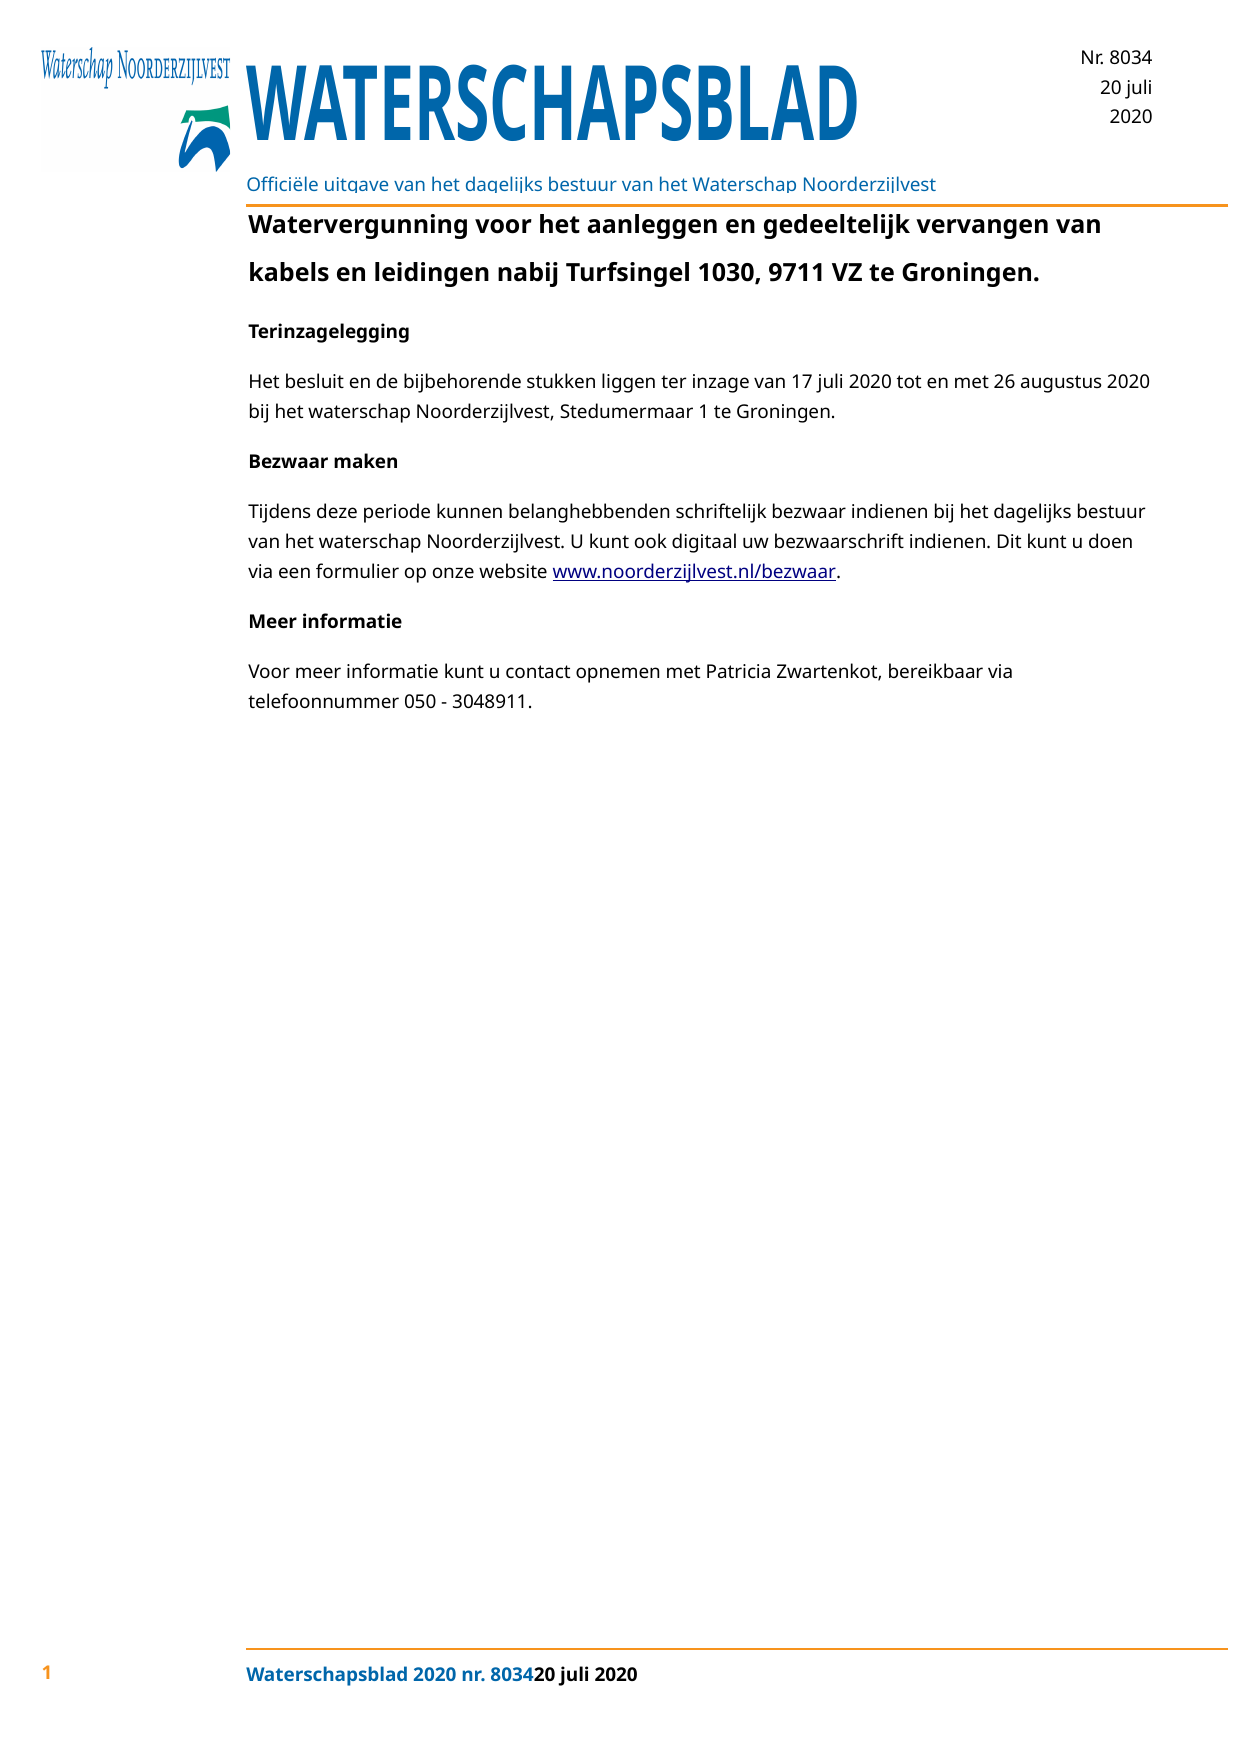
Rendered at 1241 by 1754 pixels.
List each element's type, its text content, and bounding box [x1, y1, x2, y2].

text Meer informatie [248, 608, 1152, 634]
text Tijdens deze periode kunnen belanghebbenden schriftelijk bezwaar indienen bij het dagelijks bestuur van het waterschap Noorderzijlvest. U kunt ook digitaal uw bezwaarschrift indienen. Dit kunt u doen via een formulier op onze website www.noorderzijlvest.nl/bezwaar. [248, 499, 1152, 584]
text Voor meer informatie kunt u contact opnemen met Patricia Zwartenkot, bereikbaar via telefoonnummer 050 - 3048911. [248, 659, 1152, 714]
text Het besluit en de bijbehorende stukken liggen ter inzage van 17 juli 2020 tot en met 26 augustus 2020 bij het waterschap Noorderzijlvest, Stedumermaar 1 te Groningen. [248, 368, 1152, 424]
text Bezwaar maken [248, 448, 1152, 474]
picture [41, 47, 231, 172]
text Watervergunning voor het aanleggen en gedeeltelijk vervangen van kabels en leidingen nabij Turfsingel 1030, 9711 VZ te Groningen. [248, 207, 1152, 288]
text Terinzagelegging [248, 318, 1152, 344]
